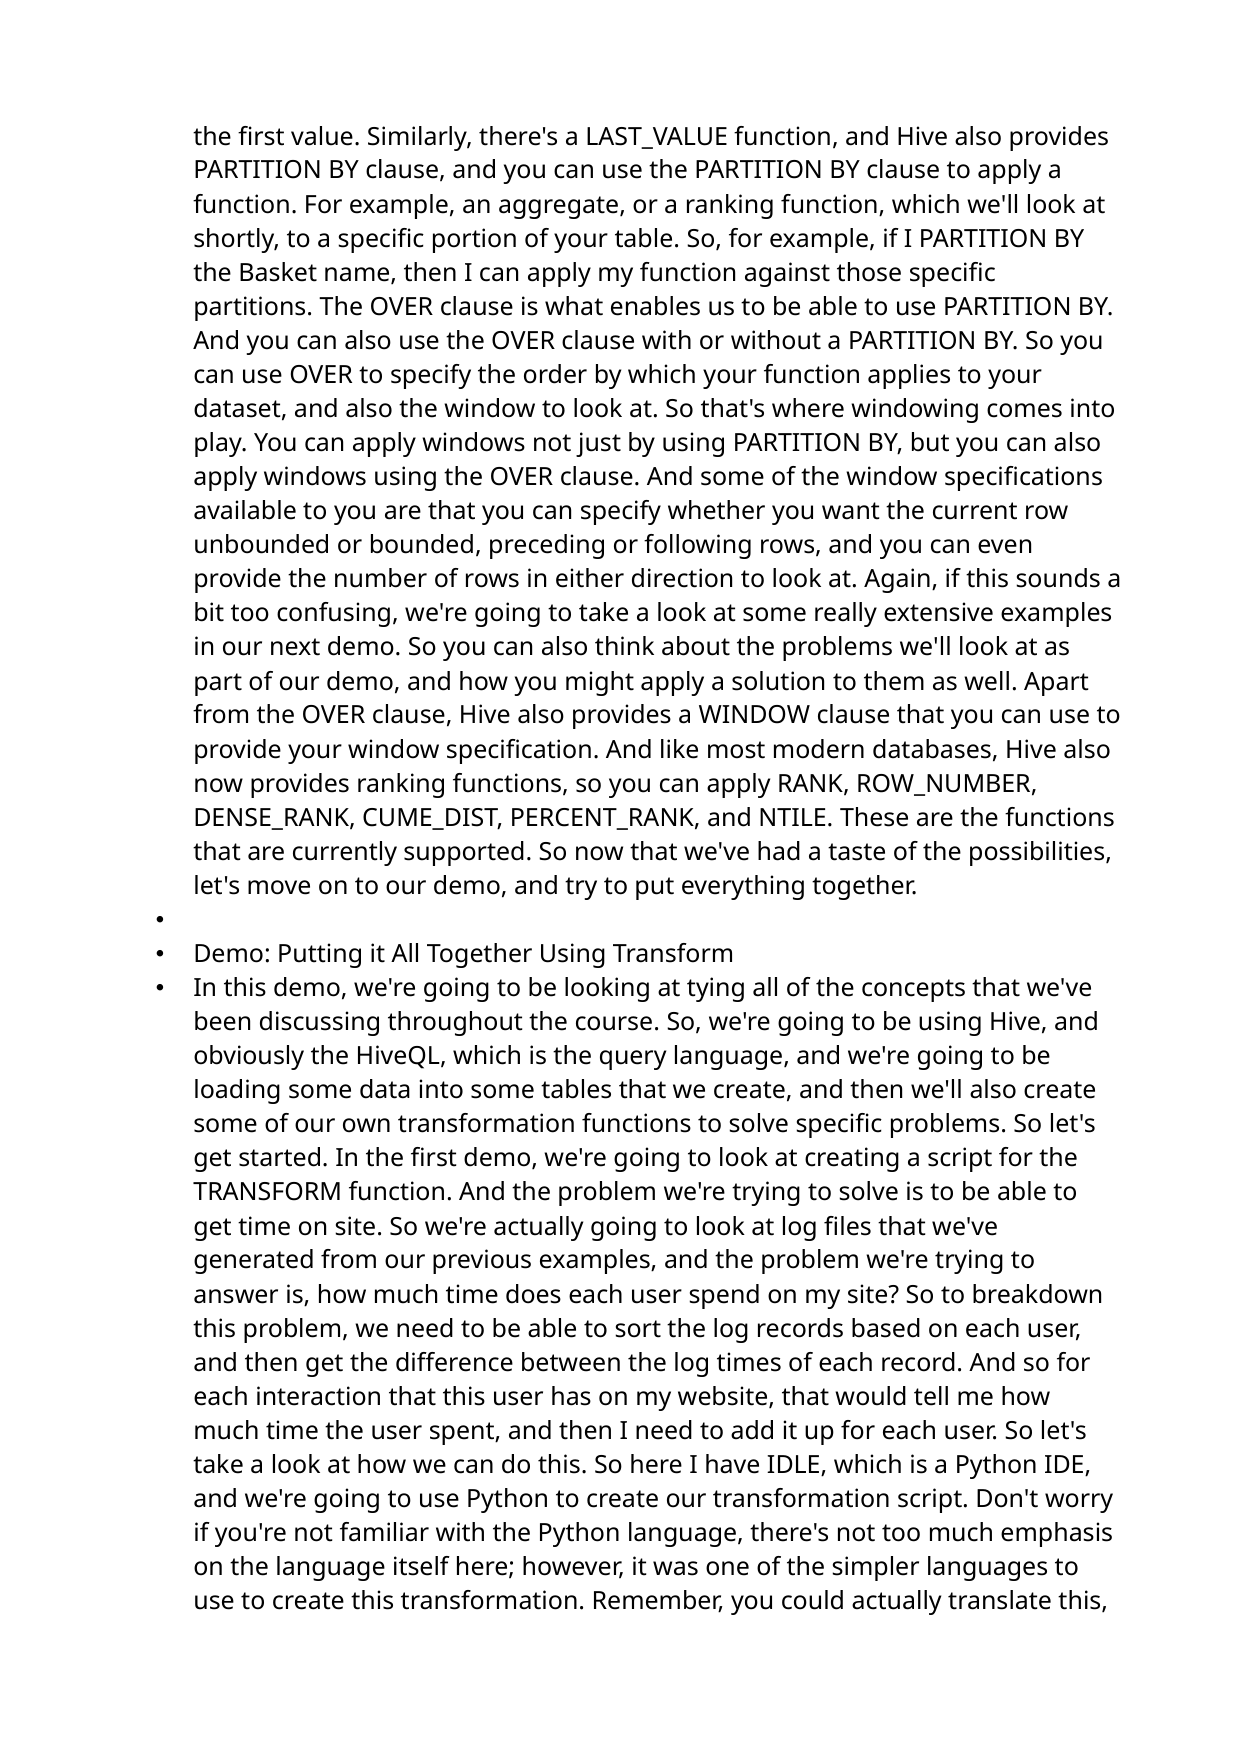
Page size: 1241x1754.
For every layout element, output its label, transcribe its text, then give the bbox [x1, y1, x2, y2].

list Demo: Putting it All Together Using Transform [156, 936, 1122, 970]
list In this demo, we're going to be looking at tying all of the concepts that we've been discussing throughout the course. So, we're going to be using Hive, and obviously the HiveQL, which is the query language, and we're going to be loading some data into some tables that we create, and then we'll also create some of our own transformation functions to solve specific problems. So let's get started. In the first demo, we're going to look at creating a script for the TRANSFORM function. And the problem we're trying to solve is to be able to get time on site. So we're actually going to look at log files that we've generated from our previous examples, and the problem we're trying to answer is, how much time does each user spend on my site? So to breakdown this problem, we need to be able to sort the log records based on each user, and then get the difference between the log times of each record. And so for each interaction that this user has on my website, that would tell me how much time the user spent, and then I need to add it up for each user. So let's take a look at how we can do this. So here I have IDLE, which is a Python IDE, and we're going to use Python to create our transformation script. Don't worry if you're not familiar with the Python language, there's not too much emphasis on the language itself here; however, it was one of the simpler languages to use to create this transformation. Remember, you could actually translate this, [156, 970, 1122, 1617]
list the first value. Similarly, there's a LAST_VALUE function, and Hive also provides PARTITION BY clause, and you can use the PARTITION BY clause to apply a function. For example, an aggregate, or a ranking function, which we'll look at shortly, to a specific portion of your table. So, for example, if I PARTITION BY the Basket name, then I can apply my function against those specific partitions. The OVER clause is what enables us to be able to use PARTITION BY. And you can also use the OVER clause with or without a PARTITION BY. So you can use OVER to specify the order by which your function applies to your dataset, and also the window to look at. So that's where windowing comes into play. You can apply windows not just by using PARTITION BY, but you can also apply windows using the OVER clause. And some of the window specifications available to you are that you can specify whether you want the current row unbounded or bounded, preceding or following rows, and you can even provide the number of rows in either direction to look at. Again, if this sounds a bit too confusing, we're going to take a look at some really extensive examples in our next demo. So you can also think about the problems we'll look at as part of our demo, and how you might apply a solution to them as well. Apart from the OVER clause, Hive also provides a WINDOW clause that you can use to provide your window specification. And like most modern databases, Hive also now provides ranking functions, so you can apply RANK, ROW_NUMBER, DENSE_RANK, CUME_DIST, PERCENT_RANK, and NTILE. These are the functions that are currently supported. So now that we've had a taste of the possibilities, let's move on to our demo, and try to put everything together. [156, 118, 1122, 902]
